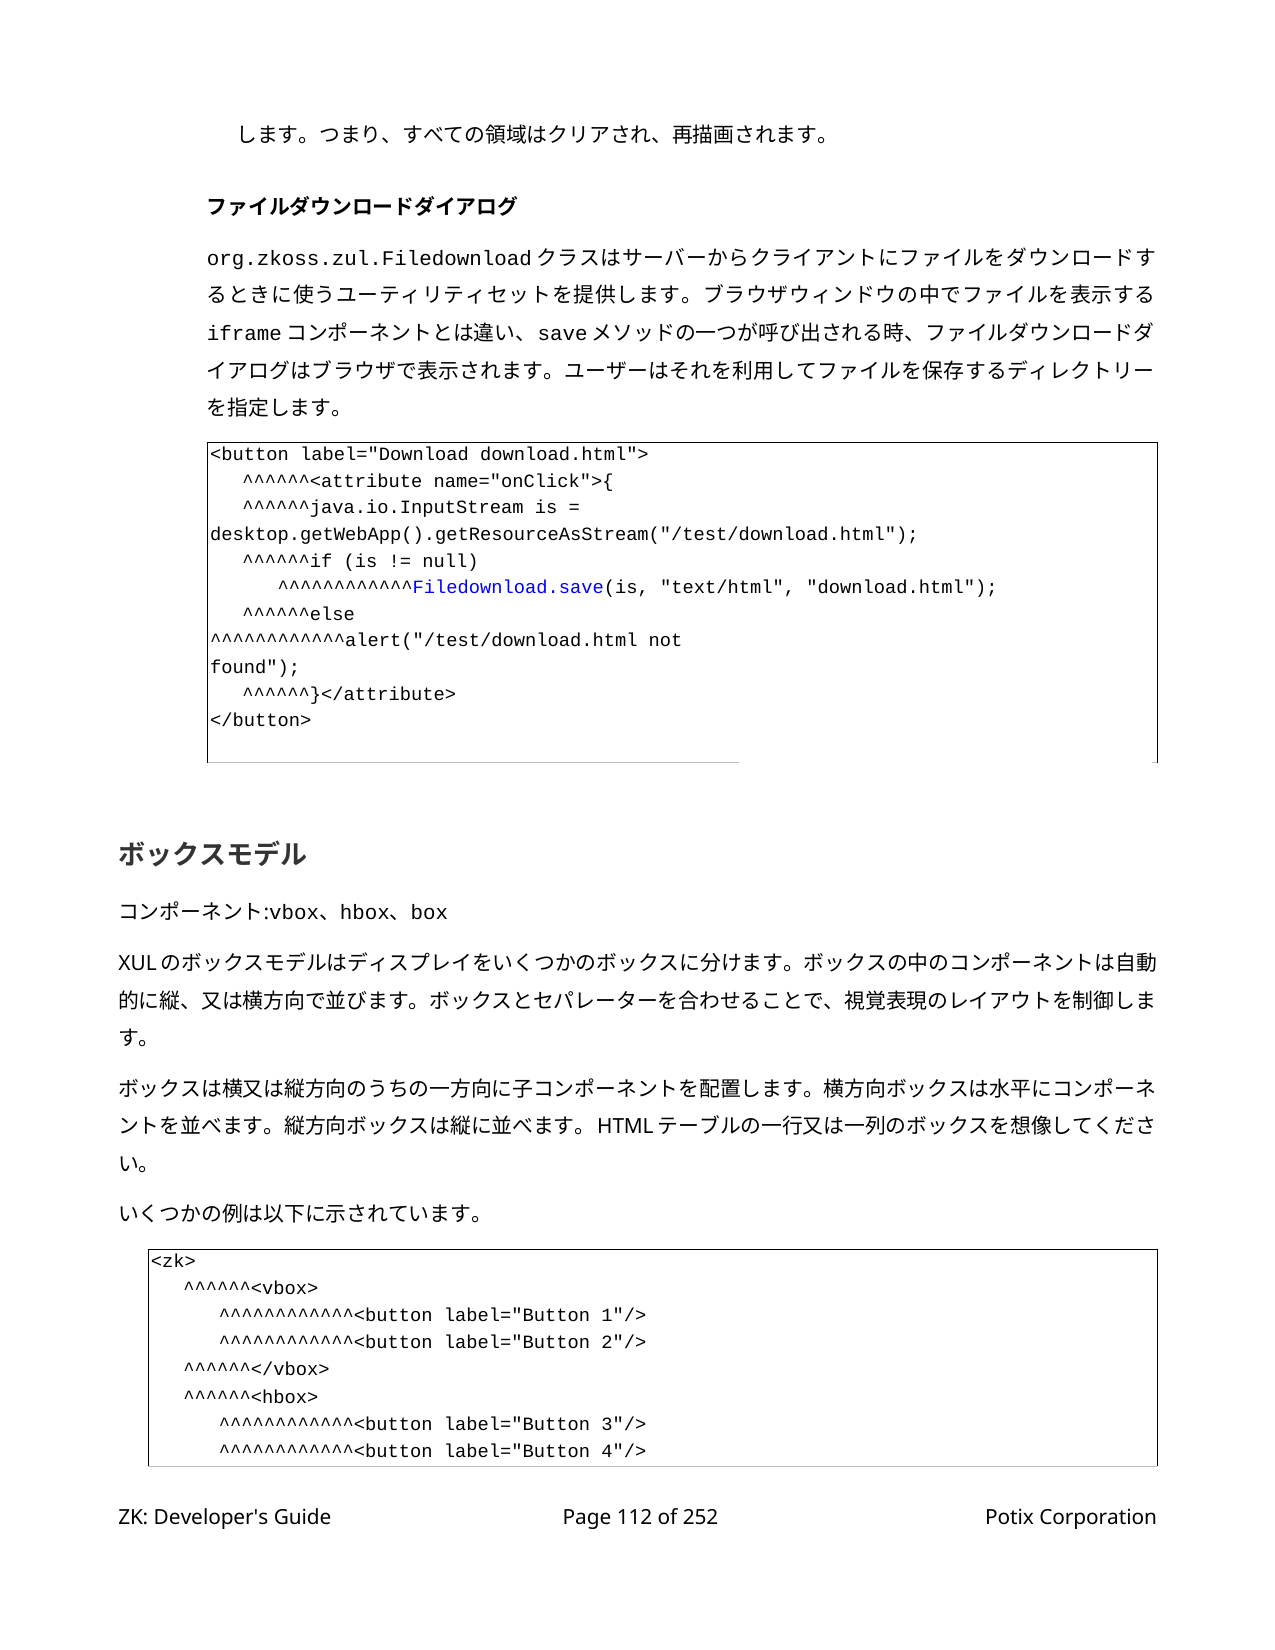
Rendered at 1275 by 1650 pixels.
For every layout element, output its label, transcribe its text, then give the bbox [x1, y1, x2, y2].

subtitle ボックスモデル [118, 833, 1157, 872]
text org.zkoss.zul.Filedownloadクラスはサーバーからクライアントにファイルをダウンロードするときに使うユーティリティセットを提供します。ブラウザウィンドウの中でファイルを表示するiframeコンポーネントとは違い、saveメソッドの一つが呼び出される時、ファイルダウンロードダイアログはブラウザで表示されます。ユーザーはそれを利用してファイルを保存するディレクトリーを指定します。 [207, 241, 1157, 422]
text ^^^^^^^^^^^^<button label="Button 2"/> [149, 1330, 939, 1354]
text <zk> [149, 1250, 1157, 1273]
text ^^^^^^^^^^^^<button label="Button 3"/> [149, 1412, 1157, 1436]
text [1131, 1276, 1157, 1300]
subtitle ファイルダウンロードダイアログ [207, 191, 1157, 221]
text XULのボックスモデルはディスプレイをいくつかのボックスに分けます。ボックスの中のコンポーネントは自動的に縦、又は横方向で並びます。ボックスとセパレーターを合わせることで、視覚表現のレイアウトを制御します。 [118, 947, 1157, 1052]
text ^^^^^^</vbox> [149, 1357, 1157, 1382]
text ^^^^^^^^^^^^<button label="Button 1"/> [149, 1303, 939, 1327]
text ^^^^^^^^^^^^<button label="Button 4"/> [149, 1439, 1157, 1466]
text ^^^^^^<hbox> [149, 1384, 1157, 1409]
text コンポーネント:vbox、hbox、box [118, 896, 1157, 926]
text ボックスは横又は縦方向のうちの一方向に子コンポーネントを配置します。横方向ボックスは水平にコンポーネントを並べます。縦方向ボックスは縦に並べます。HTMLテーブルの一行又は一列のボックスを想像してください。 [118, 1072, 1157, 1177]
text ^^^^^^<vbox> [149, 1276, 939, 1300]
text <button label="Download download.html"> ^^^^^^<attribute name="onClick">{ ^^^^^^java.io.InputStream is = desktop.getWebApp().getResourceAsStream("/test/download.html"); ^^^^^^if (is != null) ^^^^^^^^^^^^Filedownload.save(is, "text/html", "download.html"); ^^^^^^else ^^^^^^^^^^^^alert("/test/download.html not found"); ^^^^^^}</attribute> </button> [208, 443, 1157, 732]
text します。つまり、すべての領域はクリアされ、再描画されます。 [236, 118, 1157, 148]
text いくつかの例は以下に示されています。 [118, 1198, 1157, 1228]
